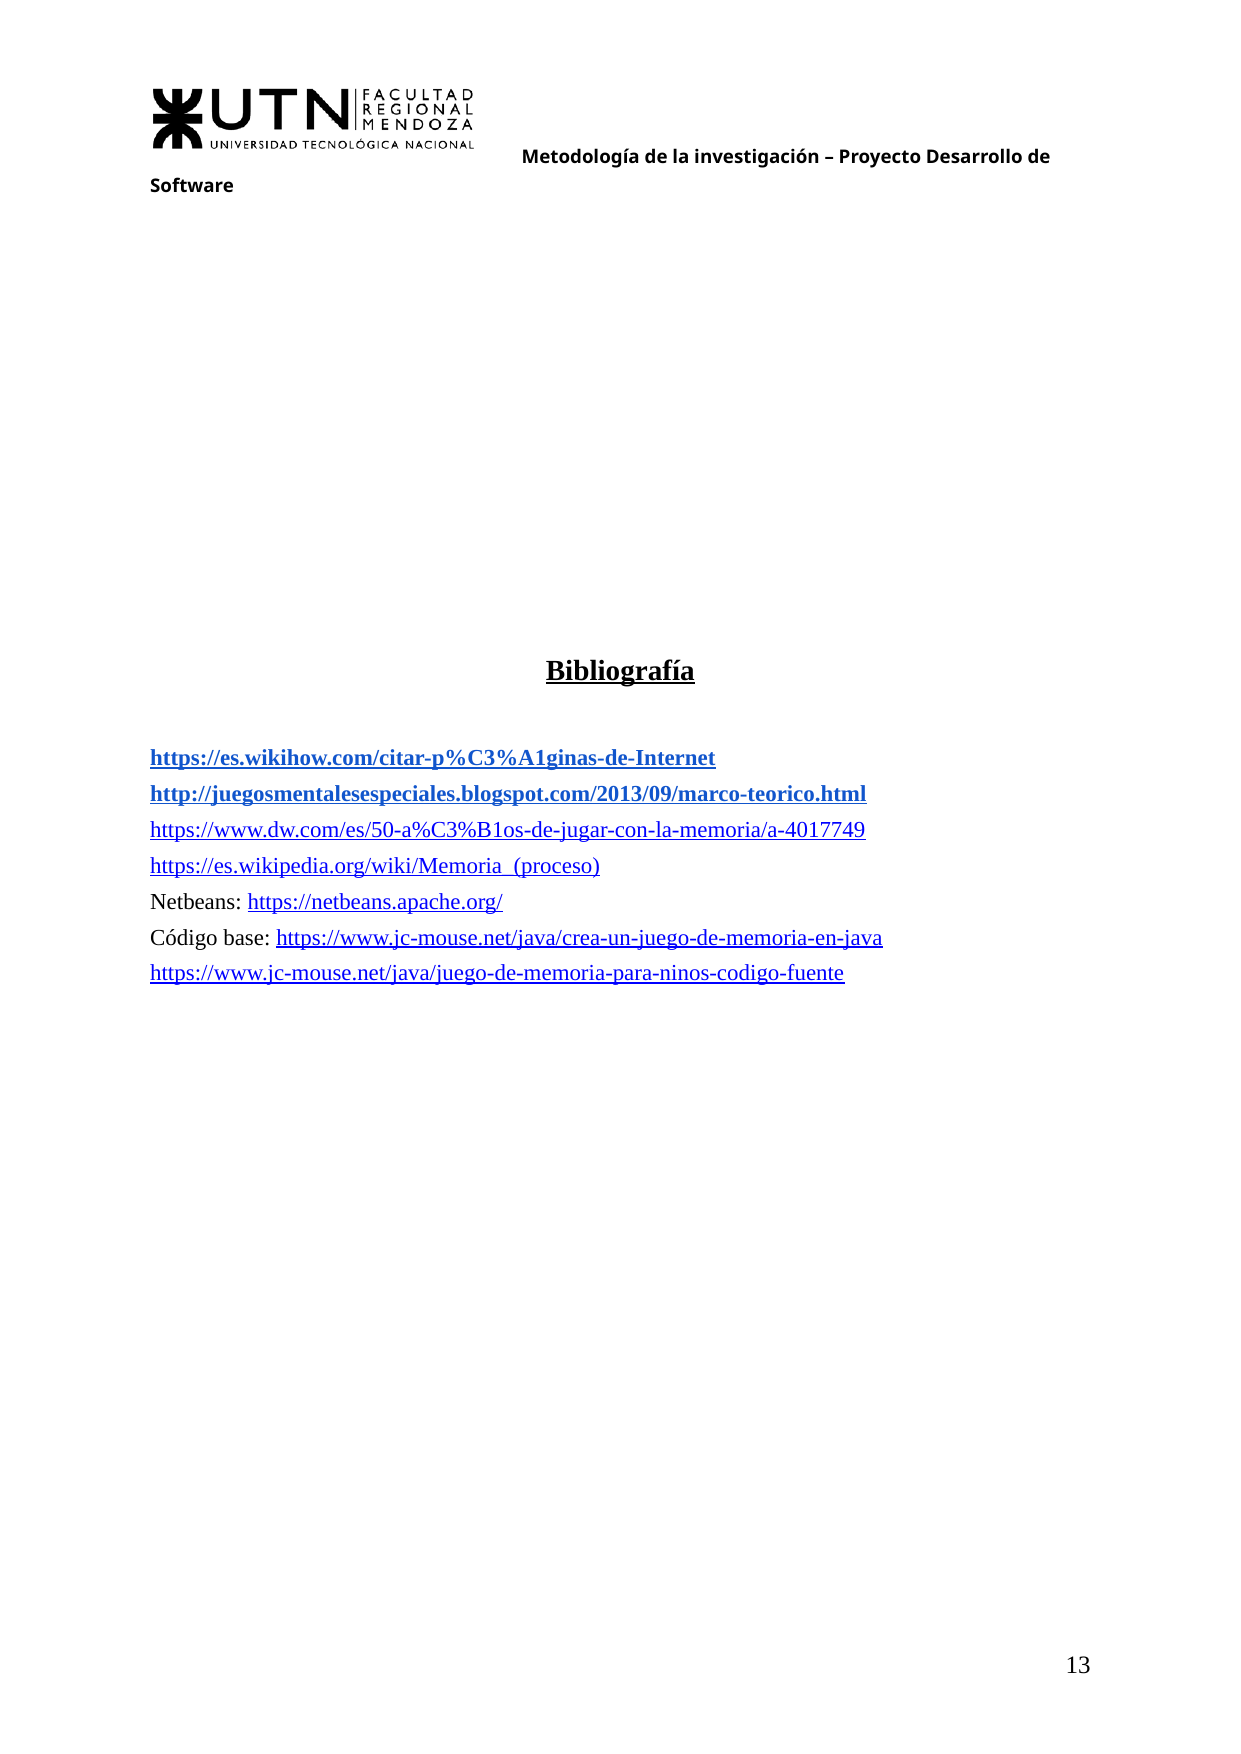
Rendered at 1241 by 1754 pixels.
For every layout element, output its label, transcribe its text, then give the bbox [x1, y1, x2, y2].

text Bibliografía [150, 653, 1090, 687]
text https://es.wikihow.com/citar-p%C3%A1ginas-de-Internet [150, 744, 1090, 771]
text https://es.wikipedia.org/wiki/Memoria_(proceso) [150, 852, 1090, 878]
text https://www.jc-mouse.net/java/juego-de-memoria-para-ninos-codigo-fuente [150, 959, 1090, 986]
text http://juegosmentalesespeciales.blogspot.com/2013/09/marco-teorico.html [150, 780, 1090, 807]
picture [150, 75, 476, 164]
text Código base: https://www.jc-mouse.net/java/crea-un-juego-de-memoria-en-java [150, 923, 1090, 950]
text https://www.dw.com/es/50-a%C3%B1os-de-jugar-con-la-memoria/a-4017749 [150, 816, 1090, 842]
text Netbeans: https://netbeans.apache.org/ [150, 888, 1090, 914]
